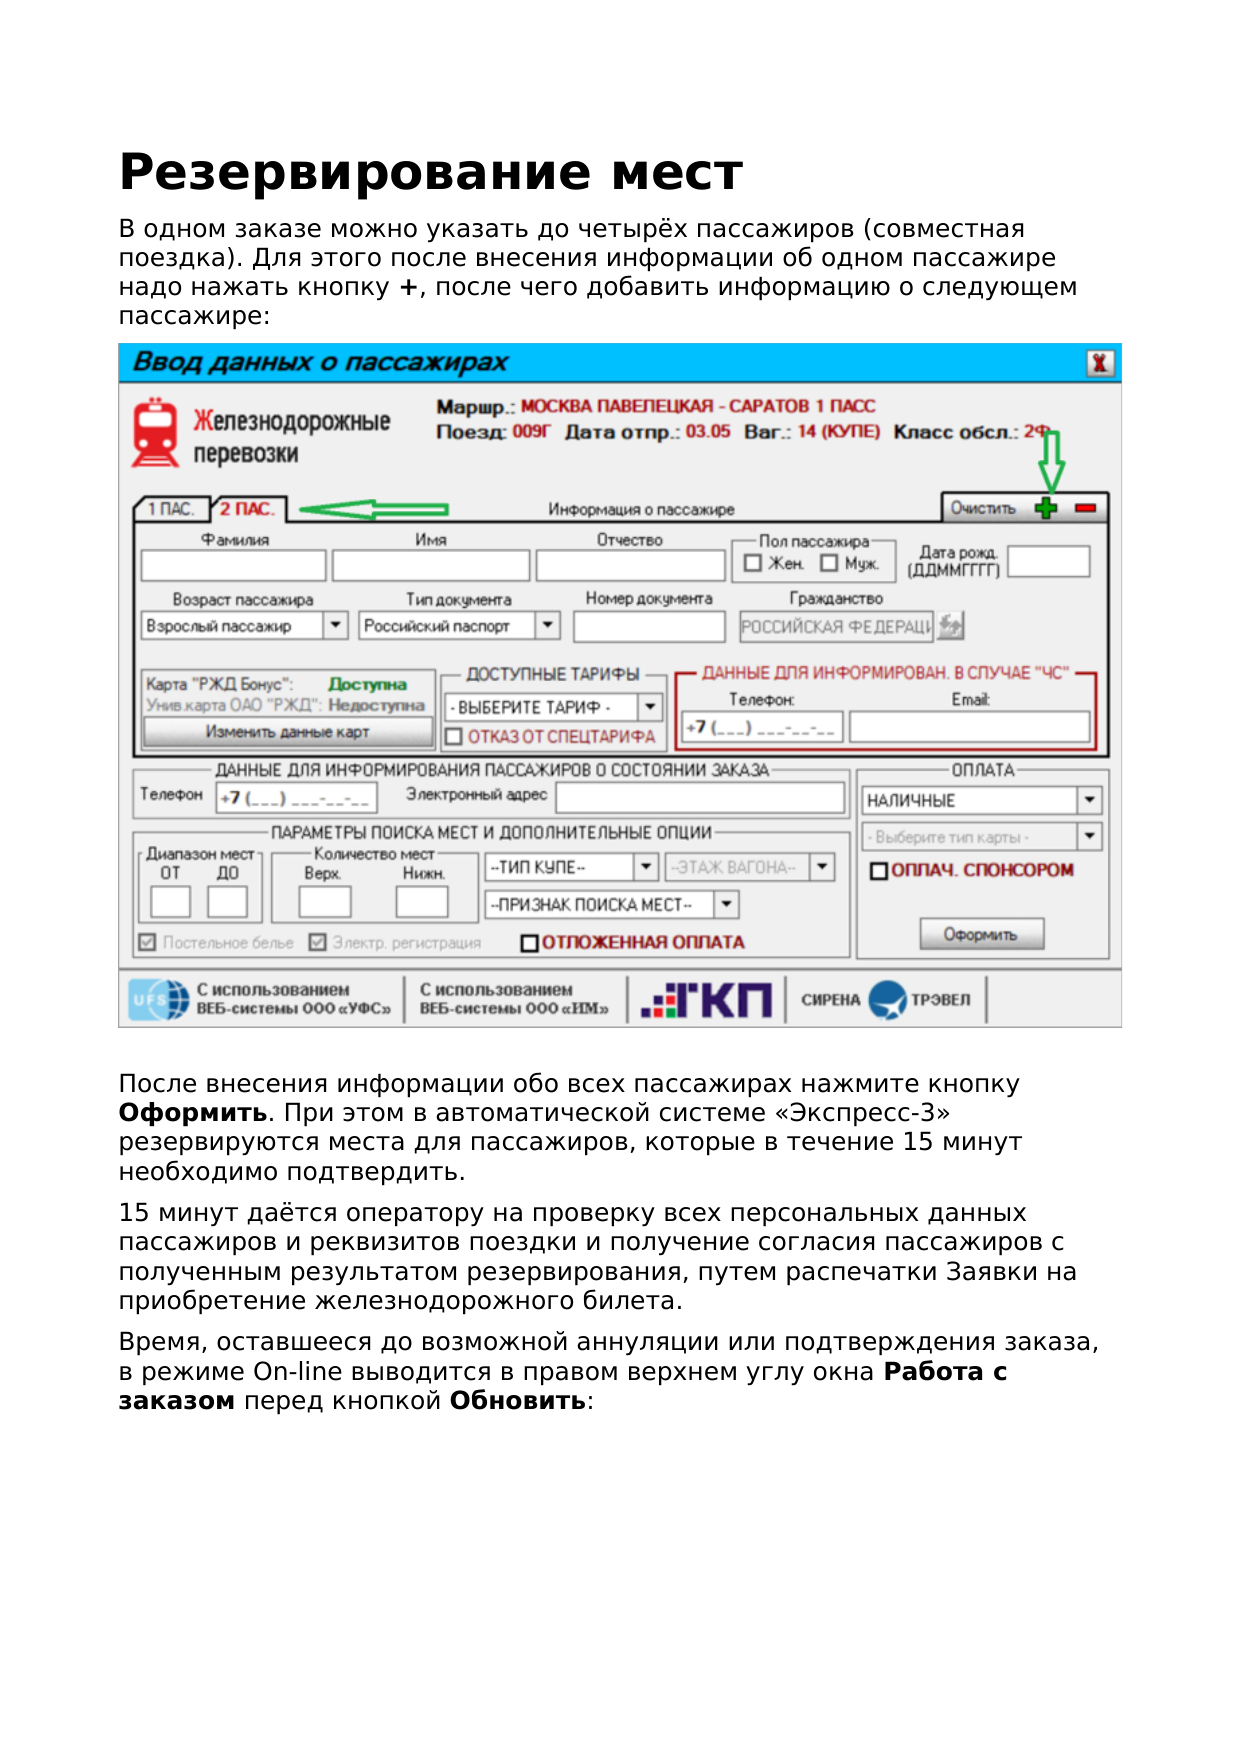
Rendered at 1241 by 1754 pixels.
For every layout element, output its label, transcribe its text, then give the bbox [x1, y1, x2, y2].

picture [182, 358, 194, 373]
picture [331, 358, 337, 367]
picture [237, 358, 244, 369]
picture [444, 358, 451, 369]
picture [177, 358, 184, 368]
picture [370, 358, 377, 369]
picture [254, 358, 261, 369]
picture [1086, 350, 1115, 377]
picture [245, 358, 251, 369]
text 15 минут даётся оператору на проверку всех персональных данных пассажиров и реквизитов поездки и получение согласия пассажиров с полученным результатом резервирования, путем распечатки Заявки на приобретение железнодорожного билета. [118, 1198, 1122, 1315]
text После внесения информации обо всех пассажирах нажмите кнопку Оформить. При этом в автоматической системе «Экспресс-3» резервируются места для пассажиров, которые в течение 15 минут необходимо подтвердить. [118, 1069, 1122, 1186]
text В одном заказе можно указать до четырёх пассажиров (совместная поездка). Для этого после внесения информации об одном пассажире надо нажать кнопку +, после чего добавить информацию о следующем пассажире: [118, 214, 1122, 331]
picture [195, 358, 202, 373]
picture [162, 358, 167, 368]
picture [146, 352, 152, 367]
picture [292, 358, 297, 369]
picture [459, 358, 468, 376]
picture [493, 358, 506, 369]
picture [378, 357, 385, 369]
picture [346, 358, 352, 369]
picture [134, 352, 142, 369]
picture [271, 358, 277, 369]
picture [427, 358, 440, 369]
picture [152, 358, 158, 369]
picture [471, 358, 477, 368]
picture [208, 358, 220, 373]
picture [298, 358, 309, 369]
text Время, оставшееся до возможной аннуляции или подтверждения заказа, в режиме On-line выводится в правом верхнем углу окна Работа с заказом перед кнопкой Обновить: [118, 1327, 1122, 1415]
picture [261, 358, 268, 369]
picture [454, 358, 460, 369]
picture [278, 358, 284, 369]
picture [118, 343, 1123, 1028]
picture [169, 358, 175, 369]
picture [321, 358, 328, 369]
subtitle Резервирование мест [118, 143, 1122, 201]
picture [416, 358, 423, 369]
picture [485, 358, 492, 369]
picture [355, 358, 362, 369]
picture [393, 357, 400, 369]
picture [222, 358, 228, 373]
